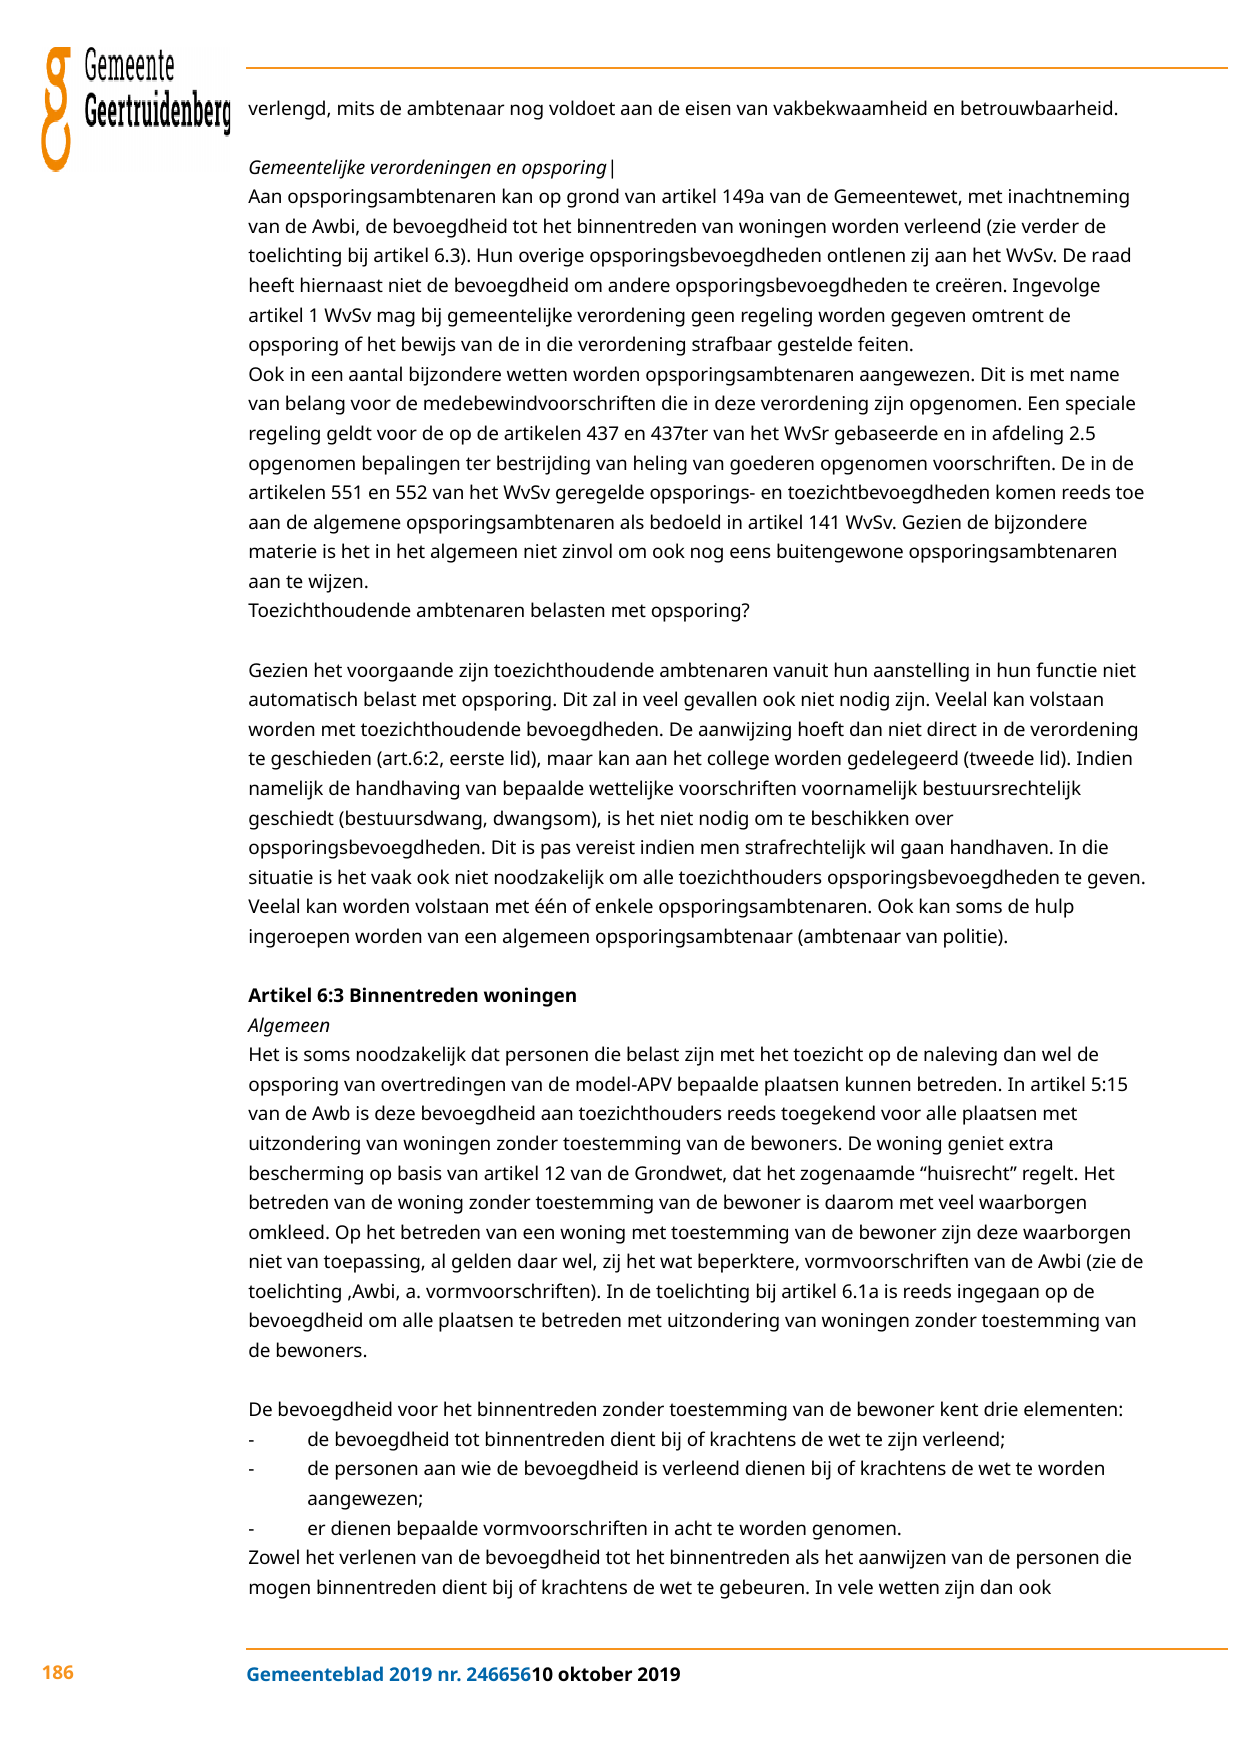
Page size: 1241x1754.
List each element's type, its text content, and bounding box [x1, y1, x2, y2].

text De bevoegdheid voor het binnentreden zonder toestemming van de bewoner kent drie elementen: [248, 1396, 1152, 1422]
list de personen aan wie de bevoegdheid is verleend dienen bij of krachtens de wet te worden aangewezen; [248, 1456, 1152, 1511]
text Het is soms noodzakelijk dat personen die belast zijn met het toezicht op de naleving dan wel de opsporing van overtredingen van de model-APV bepaalde plaatsen kunnen betreden. In artikel 5:15 van de Awb is deze bevoegdheid aan toezichthouders reeds toegekend voor alle plaatsen met uitzondering van woningen zonder toestemming van de bewoners. De woning geniet extra bescherming op basis van artikel 12 van de Grondwet, dat het zogenaamde “huisrecht” regelt. Het betreden van de woning zonder toestemming van de bewoner is daarom met veel waarborgen omkleed. Op het betreden van een woning met toestemming van de bewoner zijn deze waarborgen niet van toepassing, al gelden daar wel, zij het wat beperktere, vormvoorschriften van de Awbi (zie de toelichting ,Awbi, a. vormvoorschriften). In de toelichting bij artikel 6.1a is reeds ingegaan op de bevoegdheid om alle plaatsen te betreden met uitzondering van woningen zonder toestemming van de bewoners. [248, 1041, 1152, 1363]
list er dienen bepaalde vormvoorschriften in acht te worden genomen. [248, 1515, 1152, 1541]
text Aan opsporingsambtenaren kan op grond van artikel 149a van de Gemeentewet, met inachtneming van de Awbi, de bevoegdheid tot het binnentreden van woningen worden verleend (zie verder de toelichting bij artikel 6.3). Hun overige opsporingsbevoegdheden ontlenen zij aan het WvSv. De raad heeft hiernaast niet de bevoegdheid om andere opsporingsbevoegdheden te creëren. Ingevolge artikel 1 WvSv mag bij gemeentelijke verordening geen regeling worden gegeven omtrent de opsporing of het bewijs van de in die verordening strafbaar gestelde feiten. [248, 183, 1152, 357]
text Toezichthoudende ambtenaren belasten met opsporing? [248, 598, 1152, 623]
text Gezien het voorgaande zijn toezichthoudende ambtenaren vanuit hun aanstelling in hun functie niet automatisch belast met opsporing. Dit zal in veel gevallen ook niet nodig zijn. Veelal kan volstaan worden met toezichthoudende bevoegdheden. De aanwijzing hoeft dan niet direct in de verordening te geschieden (art.6:2, eerste lid), maar kan aan het college worden gedelegeerd (tweede lid). Indien namelijk de handhaving van bepaalde wettelijke voorschriften voornamelijk bestuursrechtelijk geschiedt (bestuursdwang, dwangsom), is het niet nodig om te beschikken over opsporingsbevoegdheden. Dit is pas vereist indien men strafrechtelijk wil gaan handhaven. In die situatie is het vaak ook niet noodzakelijk om alle toezichthouders opsporingsbevoegdheden te geven. Veelal kan worden volstaan met één of enkele opsporingsambtenaren. Ook kan soms de hulp ingeroepen worden van een algemeen opsporingsambtenaar (ambtenaar van politie). [248, 657, 1152, 949]
text Zowel het verlenen van de bevoegdheid tot het binnentreden als het aanwijzen van de personen die mogen binnentreden dient bij of krachtens de wet te gebeuren. In vele wetten zijn dan ook [248, 1544, 1152, 1600]
picture [41, 47, 231, 172]
list de bevoegdheid tot binnentreden dient bij of krachtens de wet te zijn verleend; [248, 1426, 1152, 1452]
text Ook in een aantal bijzondere wetten worden opsporingsambtenaren aangewezen. Dit is met name van belang voor de medebewindvoorschriften die in deze verordening zijn opgenomen. Een speciale regeling geldt voor de op de artikelen 437 en 437ter van het WvSr gebaseerde en in afdeling 2.5 opgenomen bepalingen ter bestrijding van heling van goederen opgenomen voorschriften. De in de artikelen 551 en 552 van het WvSv geregelde opsporings- en toezichtbevoegdheden komen reeds toe aan de algemene opsporingsambtenaren als bedoeld in artikel 141 WvSv. Gezien de bijzondere materie is het in het algemeen niet zinvol om ook nog eens buitengewone opsporingsambtenaren aan te wijzen. [248, 361, 1152, 594]
text Artikel 6:3 Binnentreden woningen [248, 982, 1152, 1008]
text verlengd, mits de ambtenaar nog voldoet aan de eisen van vakbekwaamheid en betrouwbaarheid. [248, 95, 1152, 121]
text Algemeen [248, 1012, 1152, 1038]
text Gemeentelijke verordeningen en opsporing| [248, 154, 1152, 180]
